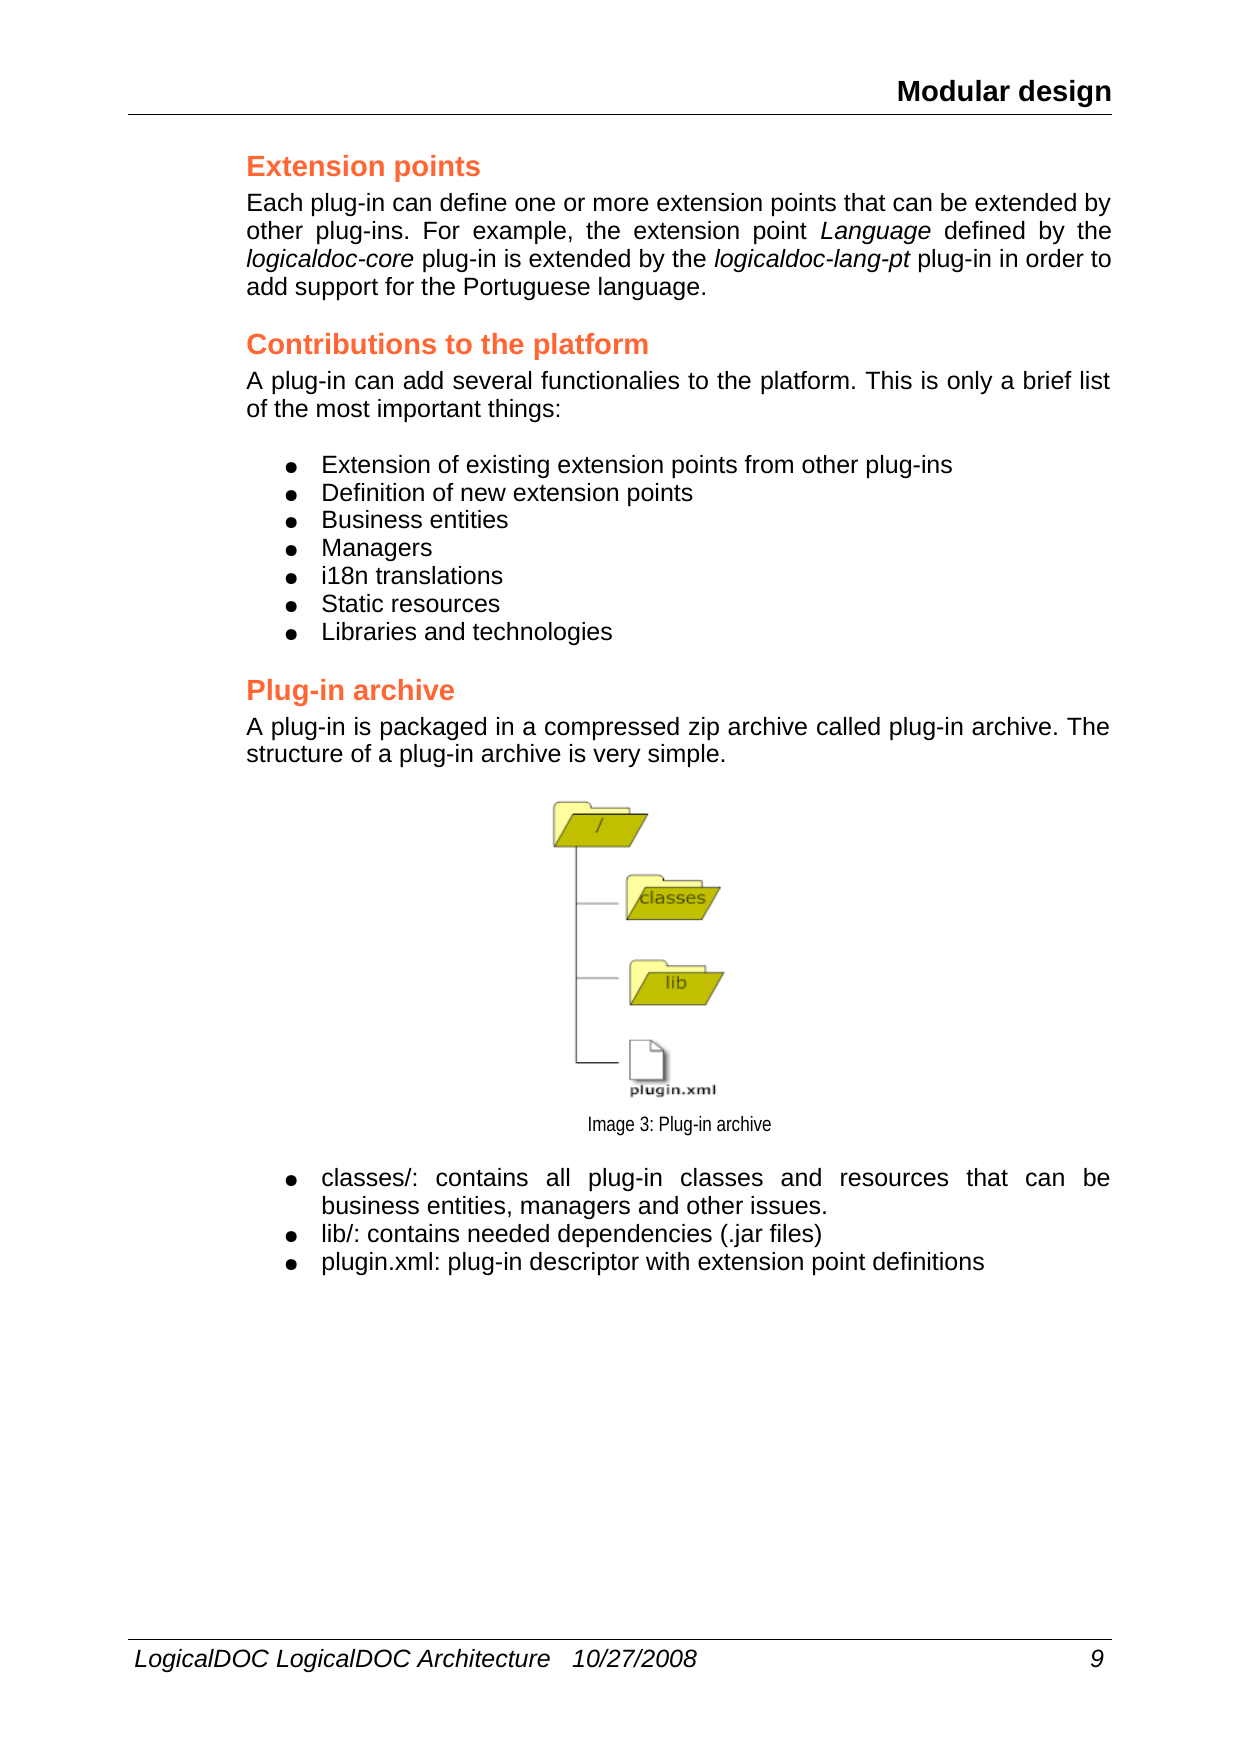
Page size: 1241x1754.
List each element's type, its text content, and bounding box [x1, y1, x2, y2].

list Business entities [284, 506, 1112, 534]
list Definition of new extension points [284, 478, 1112, 506]
list Extension of existing extension points from other plug-ins [284, 450, 1112, 478]
list lib/: contains needed dependencies (.jar files) [284, 1220, 1112, 1248]
text Each plug-in can define one or more extension points that can be extended by other plug-ins. For example, the extension point Language defined by the logicaldoc-core plug-in is extended by the logicaldoc-lang-pt plug-in in order to add support for the Portuguese language. [246, 188, 1112, 300]
picture [545, 790, 742, 1112]
list plugin.xml: plug-in descriptor with extension point definitions [284, 1248, 1112, 1276]
text A plug-in can add several functionalies to the platform. This is only a brief list of the most important things: [246, 367, 1112, 422]
subtitle Plug-in archive [246, 674, 1112, 706]
subtitle Contributions to the platform [246, 328, 1112, 361]
list Libraries and technologies [284, 618, 1112, 646]
list classes/: contains all plug-in classes and resources that can be business entities, managers and other issues. [284, 1164, 1112, 1220]
subtitle Extension points [246, 150, 1112, 183]
text Image 3: Plug-in archive [545, 1112, 814, 1136]
text A plug-in is packaged in a compressed zip archive called plug-in archive. The structure of a plug-in archive is very simple. [246, 712, 1112, 768]
list i18n translations [284, 562, 1112, 590]
list Static resources [284, 590, 1112, 618]
list Managers [284, 534, 1112, 562]
